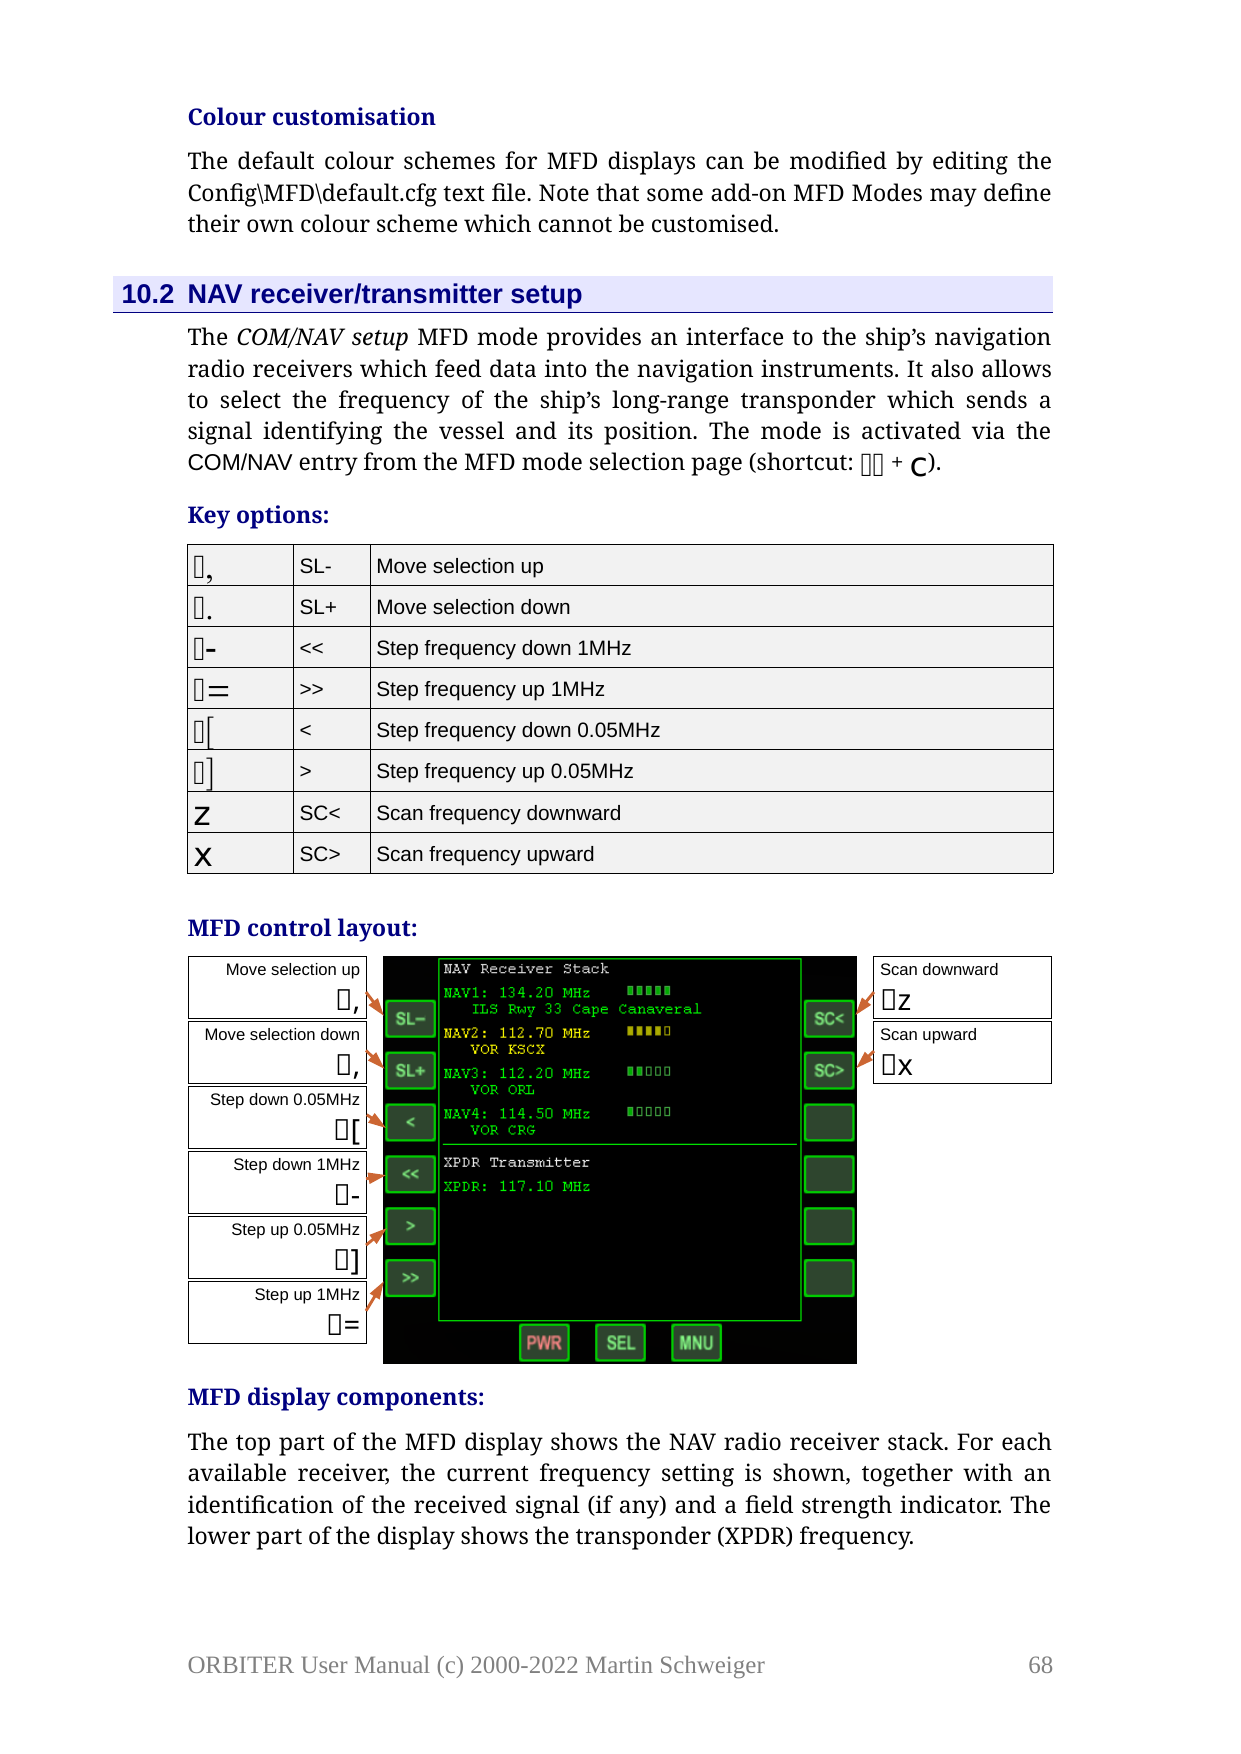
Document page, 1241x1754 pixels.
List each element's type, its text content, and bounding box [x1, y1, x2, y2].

subtitle MFD control layout: [187, 912, 1053, 944]
table_cell < [294, 709, 370, 749]
table_cell = [188, 668, 293, 708]
table_cell Step frequency down 0.05MHz [371, 709, 1053, 749]
subtitle MFD display components: [187, 967, 1053, 1413]
table_header , [188, 545, 293, 585]
text The COM/NAV setup MFD mode provides an interface to the ship’s navigation radio receivers which feed data into the navigation instruments. It also allows to select the frequency of the ship’s long-range transponder which sends a signal identifying the vessel and its position. The mode is activated via the COM/NAV entry from the MFD mode selection page (shortcut:  + c). [187, 321, 1053, 477]
table_cell << [294, 627, 370, 667]
table_cell SL+ [294, 586, 370, 626]
table_header SL- [294, 545, 370, 585]
table_cell z [188, 792, 293, 832]
picture [383, 956, 857, 1364]
table_header Move selection up [371, 545, 1053, 585]
subtitle Colour customisation [187, 100, 1053, 132]
table_cell - [188, 627, 293, 667]
table_cell Scan frequency upward [371, 833, 1053, 873]
table_cell Step frequency up 0.05MHz [371, 750, 1053, 791]
table_cell SC> [294, 833, 370, 873]
subtitle Key options: [187, 499, 1053, 531]
table_cell ] [188, 750, 293, 791]
table_cell Scan frequency downward [371, 792, 1053, 832]
table_cell >> [294, 668, 370, 708]
table_cell x [188, 833, 293, 873]
table_cell . [188, 586, 293, 626]
table_cell Move selection down [371, 586, 1053, 626]
table_cell Step frequency up 1MHz [371, 668, 1053, 708]
table_cell SC< [294, 792, 370, 832]
subtitle NAV receiver/transmitter setup [113, 276, 1053, 312]
text The default colour schemes for MFD displays can be modified by editing the Config\MFD\default.cfg text file. Note that some add-on MFD Modes may define their own colour scheme which cannot be customised. [187, 145, 1053, 238]
table_cell Step frequency down 1MHz [371, 627, 1053, 667]
table_cell > [294, 750, 370, 791]
text The top part of the MFD display shows the NAV radio receiver stack. For each available receiver, the current frequency setting is shown, together with an identification of the received signal (if any) and a field strength indicator. The lower part of the display shows the transponder (XPDR) frequency. [187, 1426, 1053, 1551]
table_cell [ [188, 709, 293, 749]
